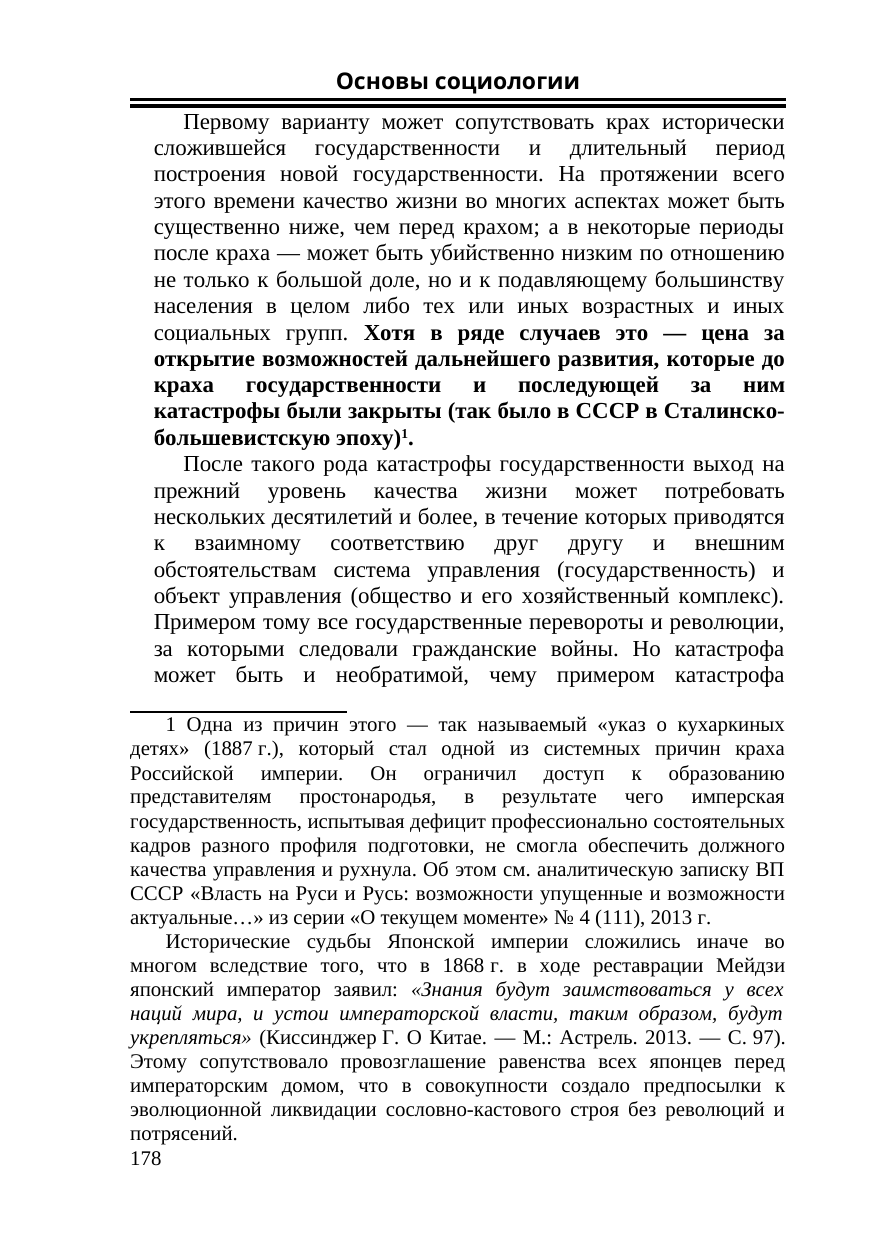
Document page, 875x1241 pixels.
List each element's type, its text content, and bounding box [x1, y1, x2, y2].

text После такого рода катастрофы государственности выход на прежний уровень качества жизни может потребовать нескольких десятилетий и более, в течение которых приводятся к взаимному соответствию друг другу и внешним обстоятельствам система управления (государственность) и объект управления (общество и его хозяйственный комплекс). Примером тому все государственные перевороты и революции, за которыми следовали гражданские войны. Но катастрофа может быть и необратимой, чему примером катастрофа [153, 450, 786, 687]
text Одна из причин этого — так называемый «указ о кухаркиных детях» (1887 г.), который стал одной из системных причин краха Российской империи. Он ограничил доступ к образованию представителям простонародья, в результате чего имперская государственность, испытывая дефицит профессионально состоятельных кадров разного профиля подготовки, не смогла обеспечить должного качества управления и рухнула. Об этом см. аналитическую записку ВП СССР «Власть на Руси и Русь: возможности упущенные и возможности актуальные…» из серии «О текущем моменте» № 4 (111), 2013 г. [130, 712, 786, 929]
text Первому варианту может сопутствовать крах исторически сложившейся государственности и длительный период построения новой государственности. На протяжении всего этого времени качество жизни во многих аспектах может быть существенно ниже, чем перед крахом; а в некоторые периоды после краха — может быть убийственно низким по отношению не только к большой доле, но и к подавляющему большинству населения в целом либо тех или иных возрастных и иных социальных групп. Хотя в ряде случаев это — цена за открытие возможностей дальнейшего развития, которые до краха государственности и последующей за ним катастрофы были закрыты (так было в СССР в Сталинско-больше­вист­скую эпоху). [153, 108, 786, 450]
text Исторические судьбы Японской империи сложились иначе во многом вследствие того, что в 1868 г. в ходе реставрации Мейдзи японский император заявил: «Знания будут заимствоваться у всех наций мира, и устои императорской власти, таким образом, будут укрепляться» (Киссинджер Г. О Китае. — М.: Астрель. 2013. — С. 97). Этому сопутствовало провозглашение равенства всех японцев перед императорским домом, что в совокупности создало предпосылки к эволюционной ликвидации сословно-кастового строя без революций и потрясений. [130, 929, 786, 1145]
